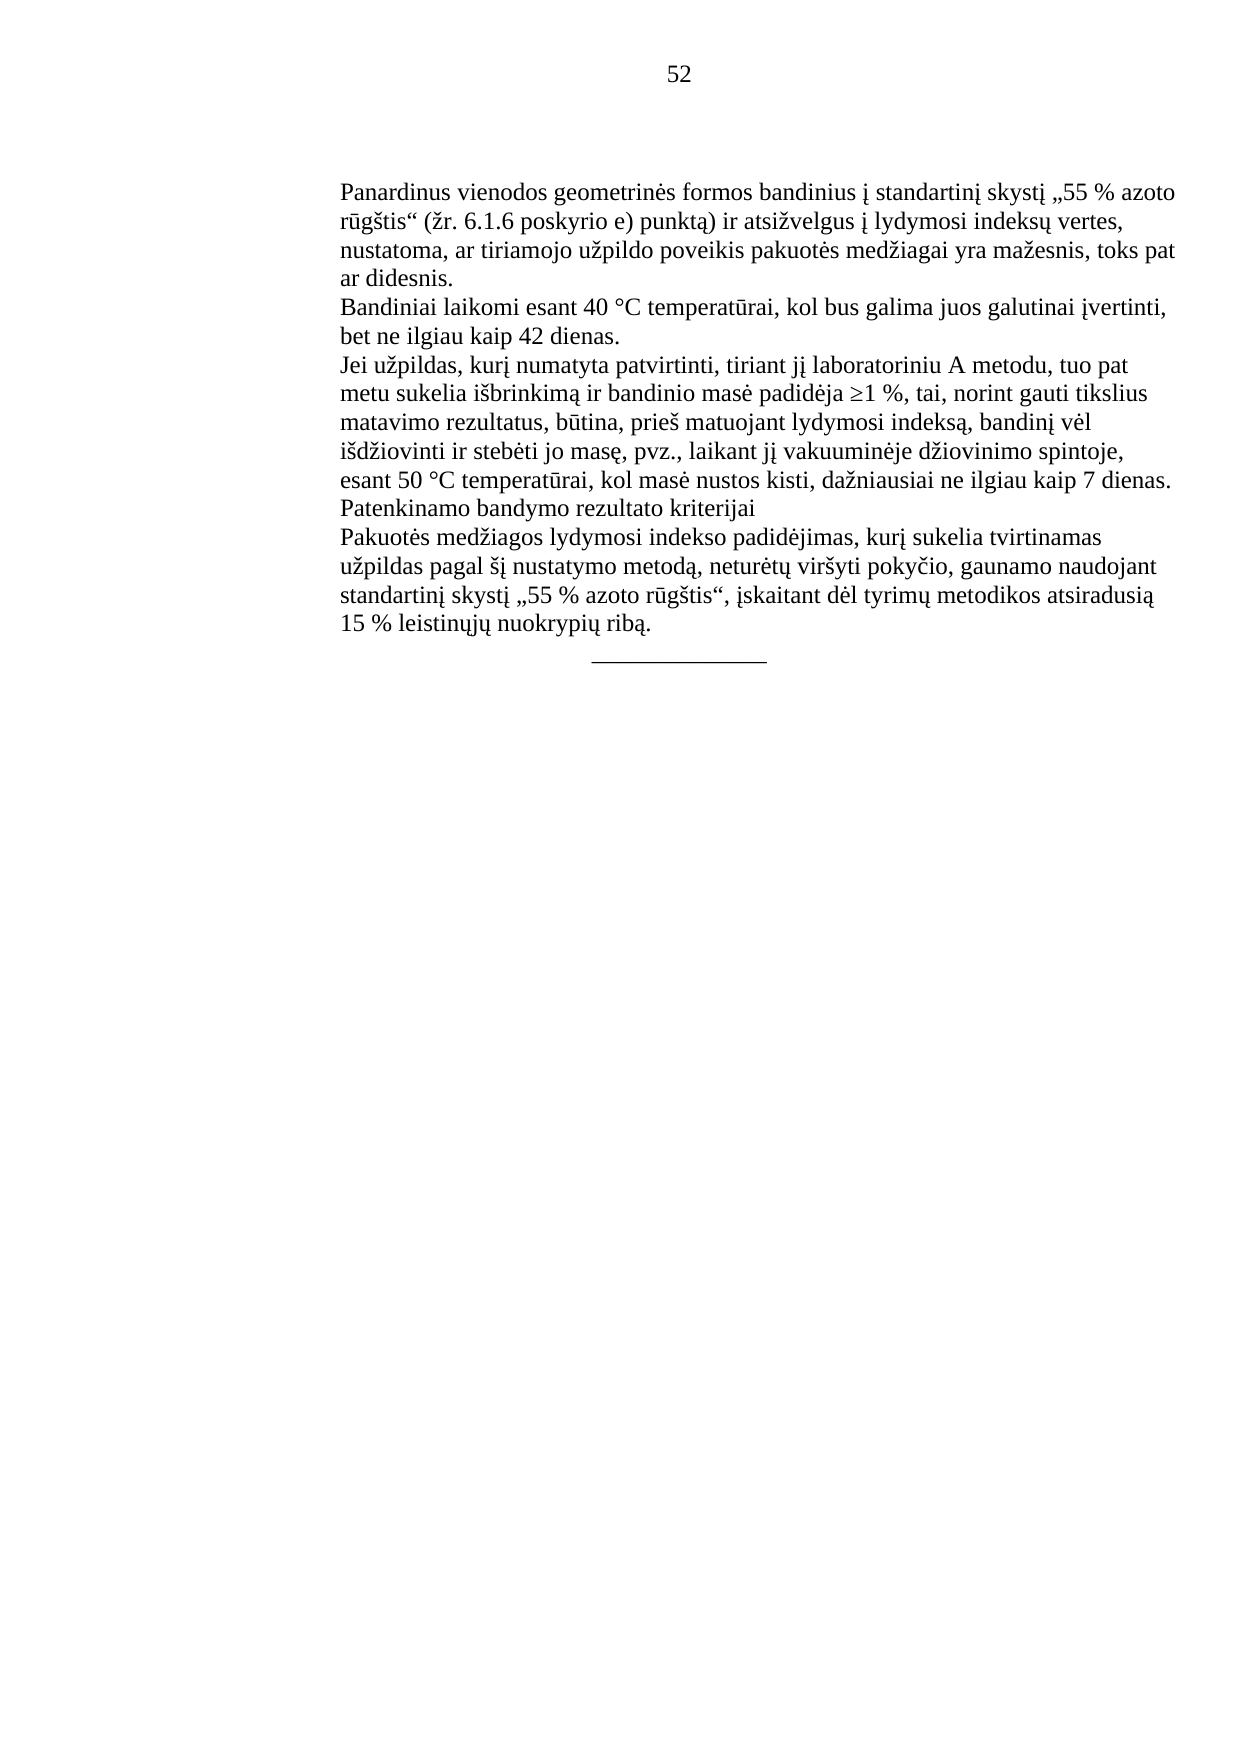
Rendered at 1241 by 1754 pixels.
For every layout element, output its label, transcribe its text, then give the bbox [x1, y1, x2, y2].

table_cell [177, 177, 336, 292]
table_cell [177, 292, 336, 350]
text ______________ [177, 637, 1181, 666]
table_cell [331, 494, 336, 522]
table_cell [177, 494, 181, 522]
table_cell [177, 522, 336, 637]
table_cell [177, 350, 336, 493]
